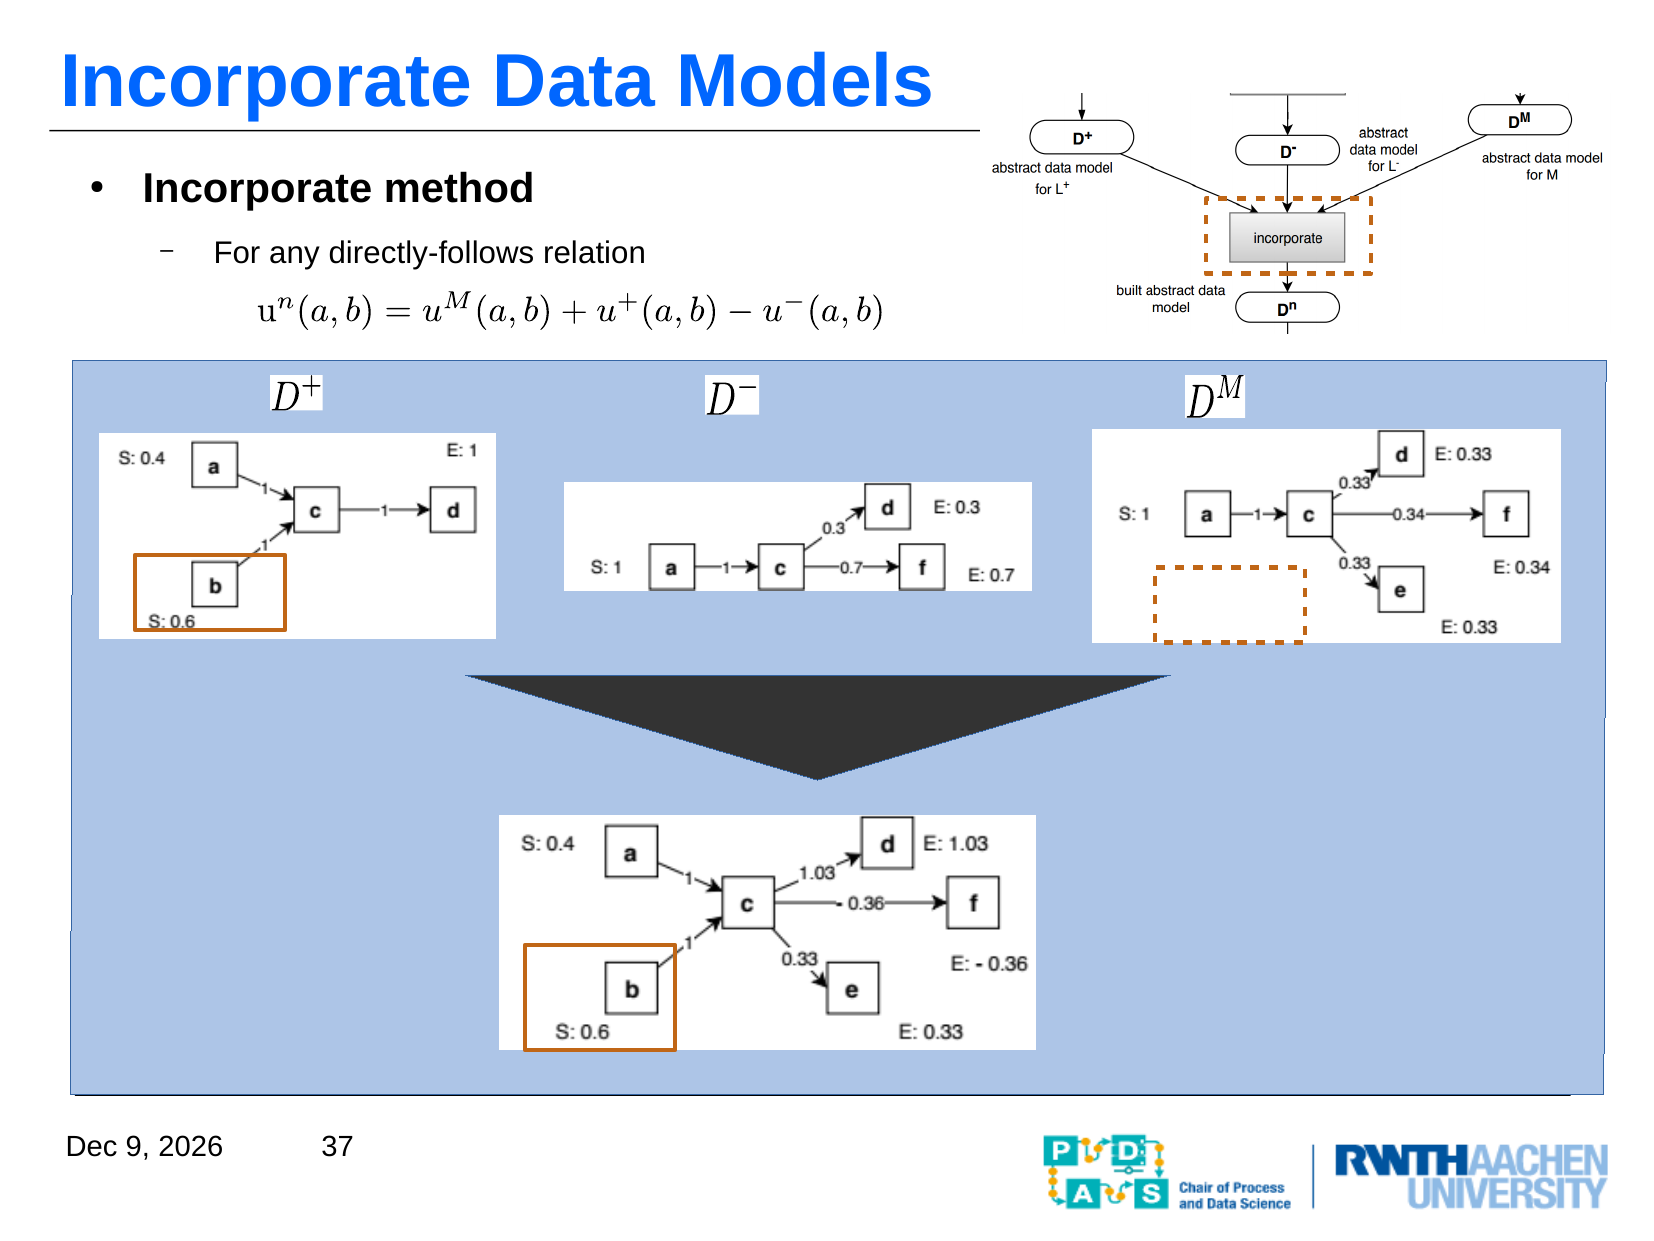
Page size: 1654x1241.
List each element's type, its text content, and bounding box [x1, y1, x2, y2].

picture [1005, 1090, 1647, 1241]
picture [99, 433, 496, 639]
picture [1092, 429, 1561, 643]
picture [499, 815, 1036, 1051]
picture [564, 482, 1032, 591]
list Incorporate method For any directly-follows relation [71, 165, 1051, 346]
picture [980, 93, 1611, 334]
title Incorporate Data Models [60, 30, 1549, 131]
picture [527, 947, 673, 1048]
text_box [70, 360, 1607, 1095]
text_box [256, 291, 886, 330]
